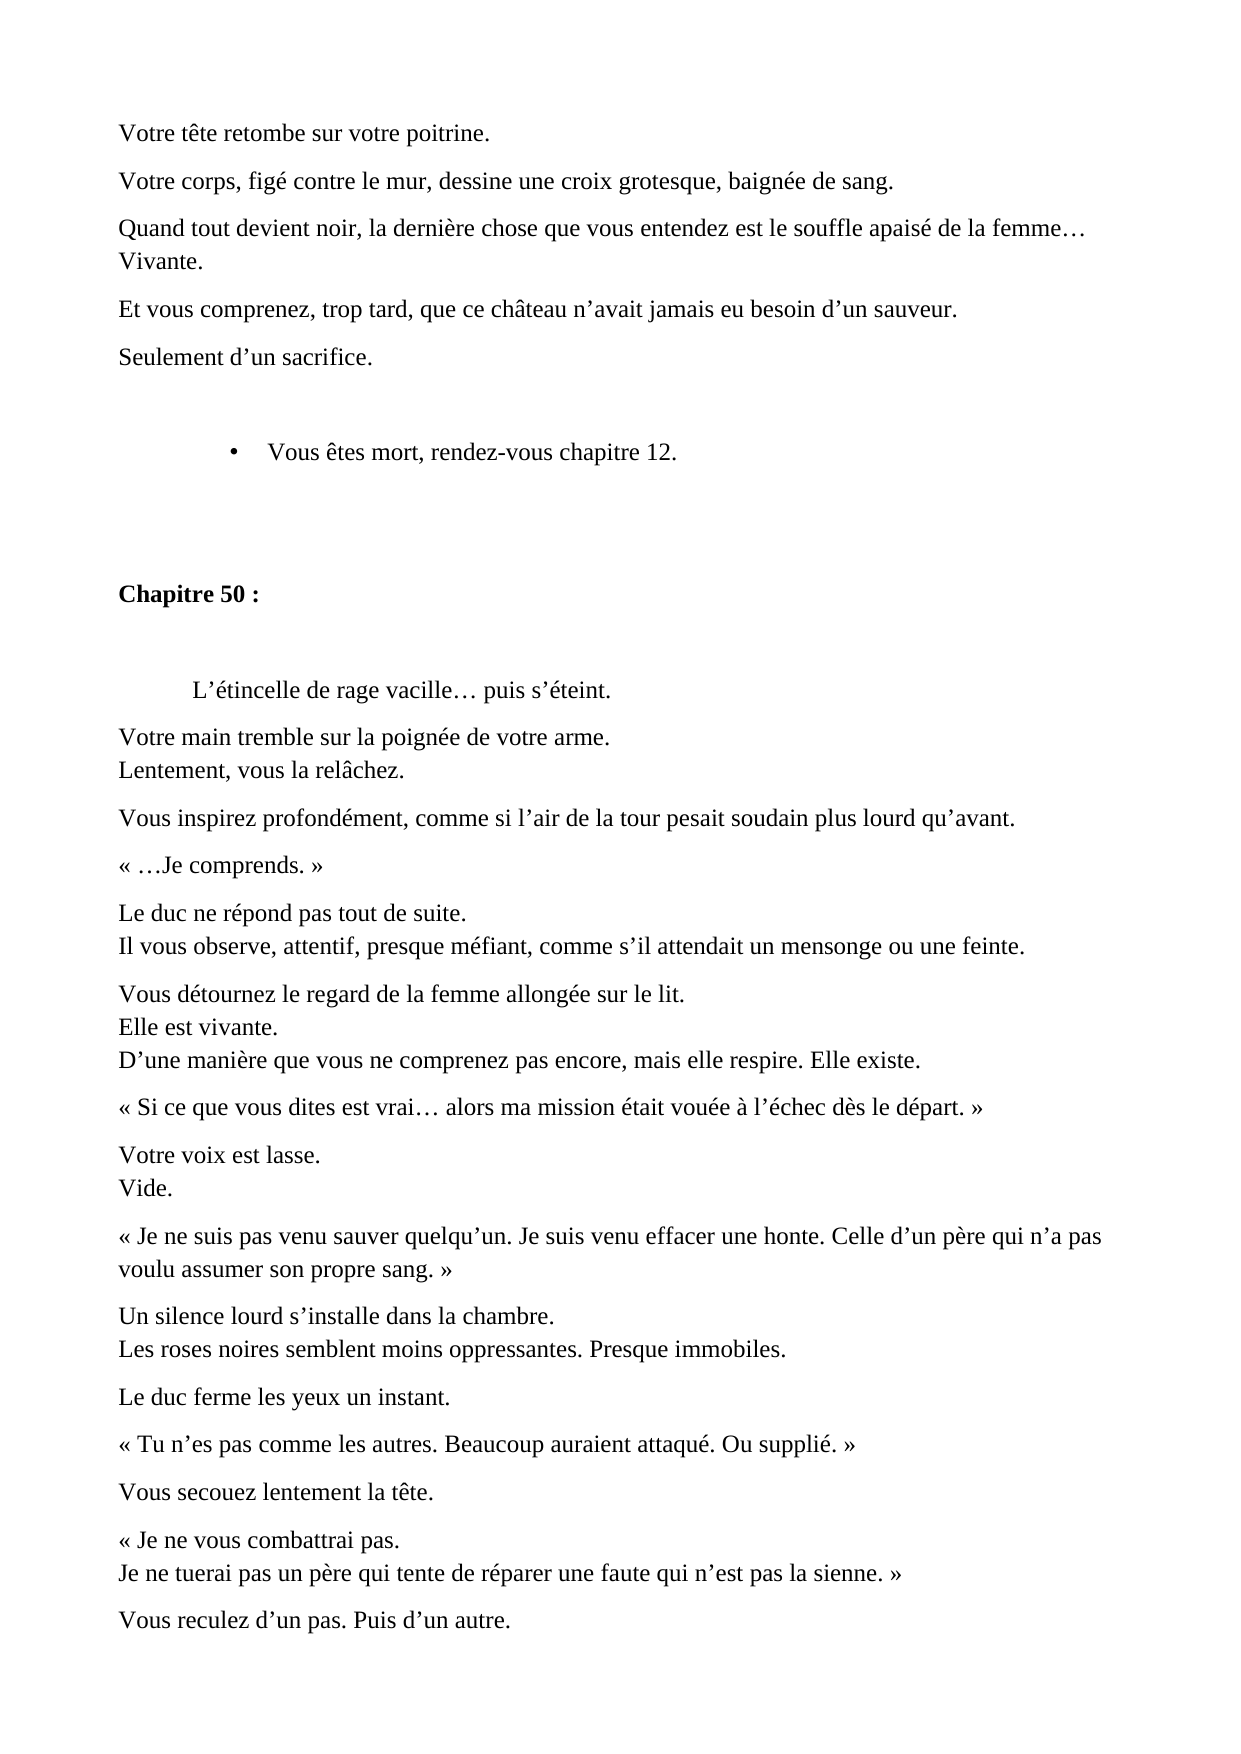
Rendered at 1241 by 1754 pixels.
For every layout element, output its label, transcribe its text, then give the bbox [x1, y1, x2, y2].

text L’étincelle de rage vacille… puis s’éteint. [118, 675, 1122, 703]
text « Je ne suis pas venu sauver quelqu’un. Je suis venu effacer une honte. Celle d’un père qui n’a pas voulu assumer son propre sang. » [118, 1221, 1122, 1282]
text « Tu n’es pas comme les autres. Beaucoup auraient attaqué. Ou supplié. » [118, 1429, 1122, 1458]
text Un silence lourd s’installe dans la chambre. Les roses noires semblent moins oppressantes. Presque immobiles. [118, 1301, 1122, 1363]
text Vous détournez le regard de la femme allongée sur le lit. Elle est vivante. D’une manière que vous ne comprenez pas encore, mais elle respire. Elle existe. [118, 979, 1122, 1074]
text « Je ne vous combattrai pas. Je ne tuerai pas un père qui tente de réparer une faute qui n’est pas la sienne. » [118, 1525, 1122, 1587]
text Votre tête retombe sur votre poitrine. [118, 118, 1122, 147]
text Chapitre 50 : [118, 579, 1122, 608]
list Vous êtes mort, rendez-vous chapitre 12. [229, 437, 1122, 466]
text Votre corps, figé contre le mur, dessine une croix grotesque, baignée de sang. [118, 166, 1122, 194]
text Vous secouez lentement la tête. [118, 1477, 1122, 1506]
text « Si ce que vous dites est vrai… alors ma mission était vouée à l’échec dès le départ. » [118, 1092, 1122, 1121]
text « …Je comprends. » [118, 851, 1122, 879]
text Votre voix est lasse. Vide. [118, 1140, 1122, 1202]
text Le duc ferme les yeux un instant. [118, 1382, 1122, 1411]
text Votre main tremble sur la poignée de votre arme. Lentement, vous la relâchez. [118, 722, 1122, 784]
text Seulement d’un sacrifice. [118, 342, 1122, 370]
text Vous reculez d’un pas. Puis d’un autre. [118, 1605, 1122, 1634]
text Vous inspirez profondément, comme si l’air de la tour pesait soudain plus lourd qu’avant. [118, 803, 1122, 832]
text Et vous comprenez, trop tard, que ce château n’avait jamais eu besoin d’un sauveur. [118, 294, 1122, 323]
text Quand tout devient noir, la dernière chose que vous entendez est le souffle apaisé de la femme… Vivante. [118, 213, 1122, 275]
text Le duc ne répond pas tout de suite. Il vous observe, attentif, presque méfiant, comme s’il attendait un mensonge ou une feinte. [118, 898, 1122, 960]
